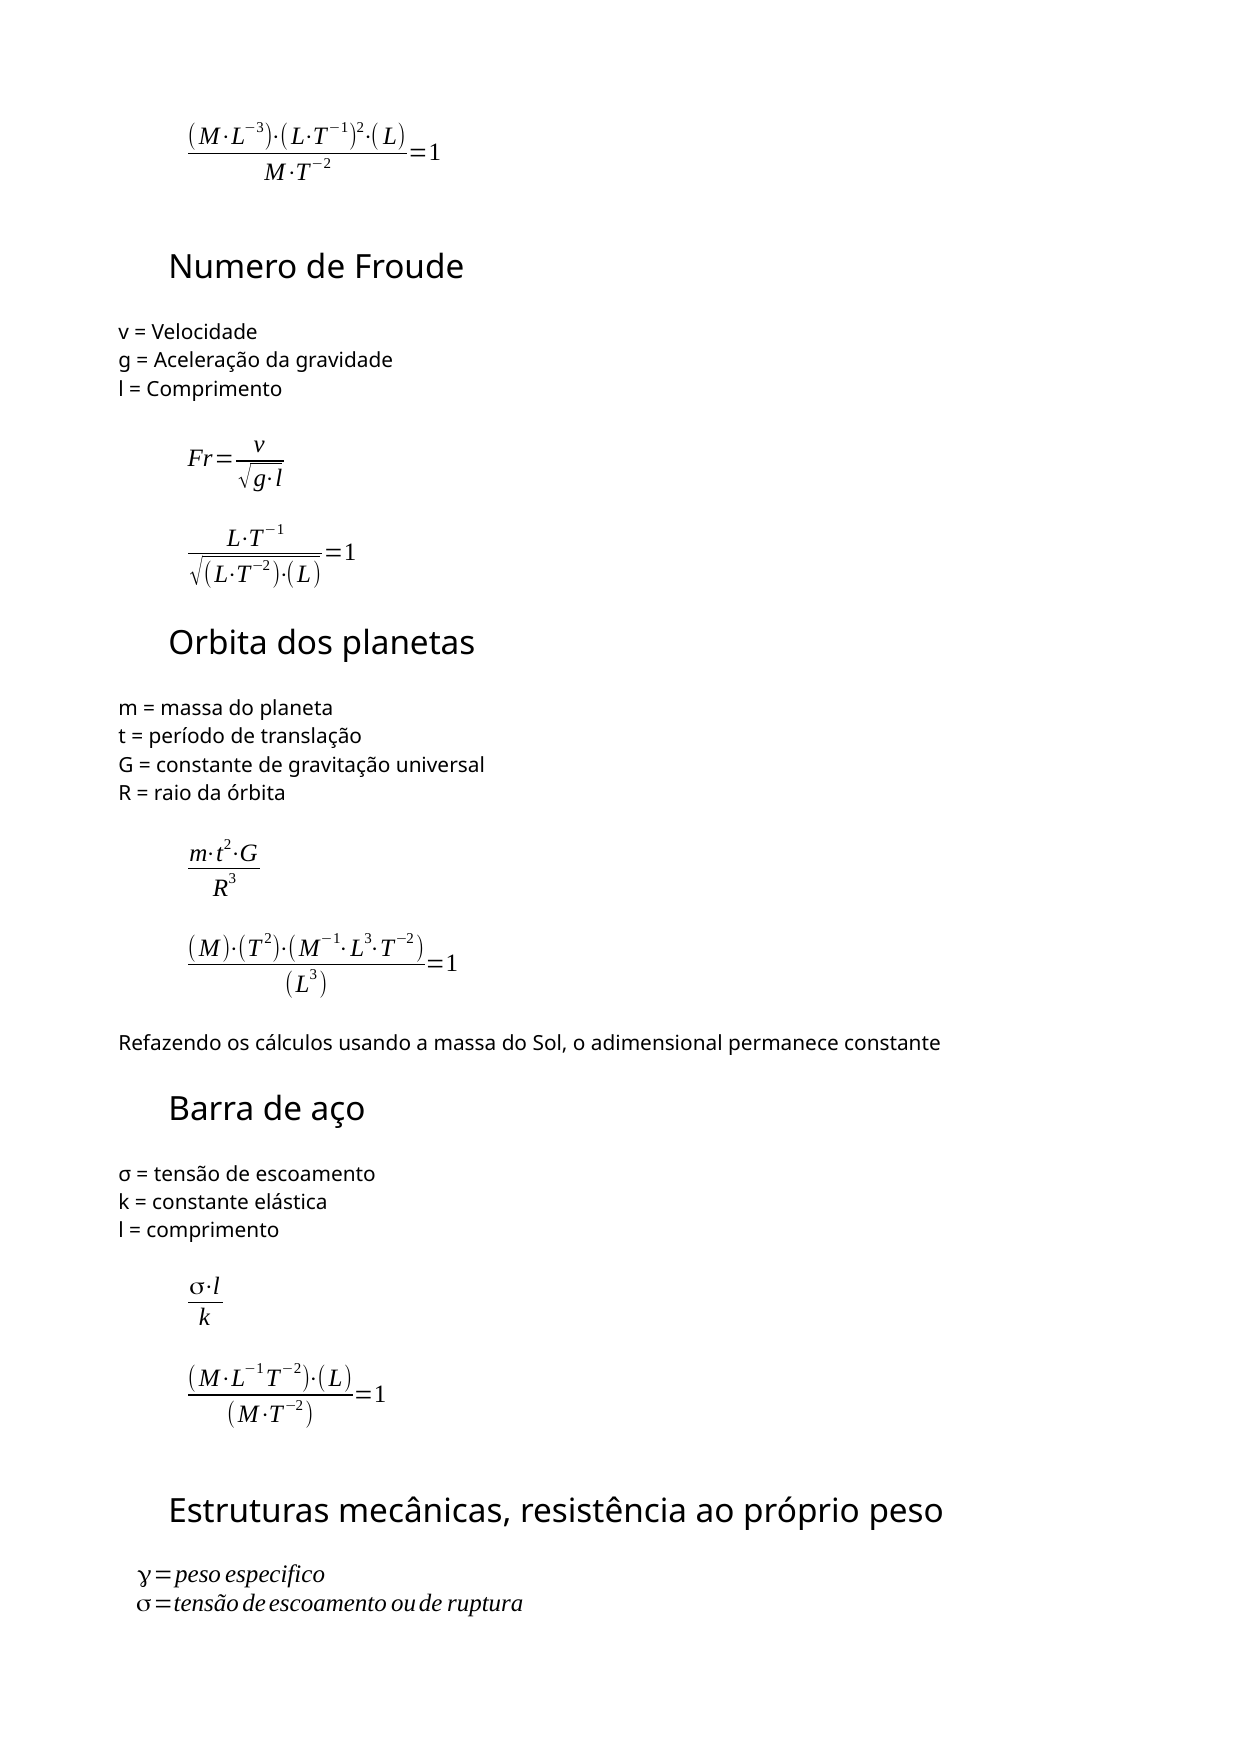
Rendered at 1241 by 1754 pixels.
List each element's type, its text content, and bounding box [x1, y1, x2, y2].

text Orbita dos planetas [118, 619, 1122, 664]
text G = constante de gravitação universal [118, 750, 1122, 778]
text l = comprimento [118, 1216, 1122, 1244]
text t = período de translação [118, 721, 1122, 750]
text g = Aceleração da gravidade [118, 345, 1122, 374]
text Refazendo os cálculos usando a massa do Sol, o adimensional permanece constante [118, 1028, 1122, 1056]
text R = raio da órbita [118, 778, 1122, 807]
text Numero de Froude [118, 243, 1122, 288]
text k = constante elástica [118, 1187, 1122, 1216]
text Barra de aço [118, 1085, 1122, 1130]
text l = Comprimento [118, 374, 1122, 402]
text m = massa do planeta [118, 693, 1122, 721]
text Estruturas mecânicas, resistência ao próprio peso [118, 1487, 1122, 1532]
text σ = tensão de escoamento [118, 1159, 1122, 1187]
text v = Velocidade [118, 317, 1122, 345]
